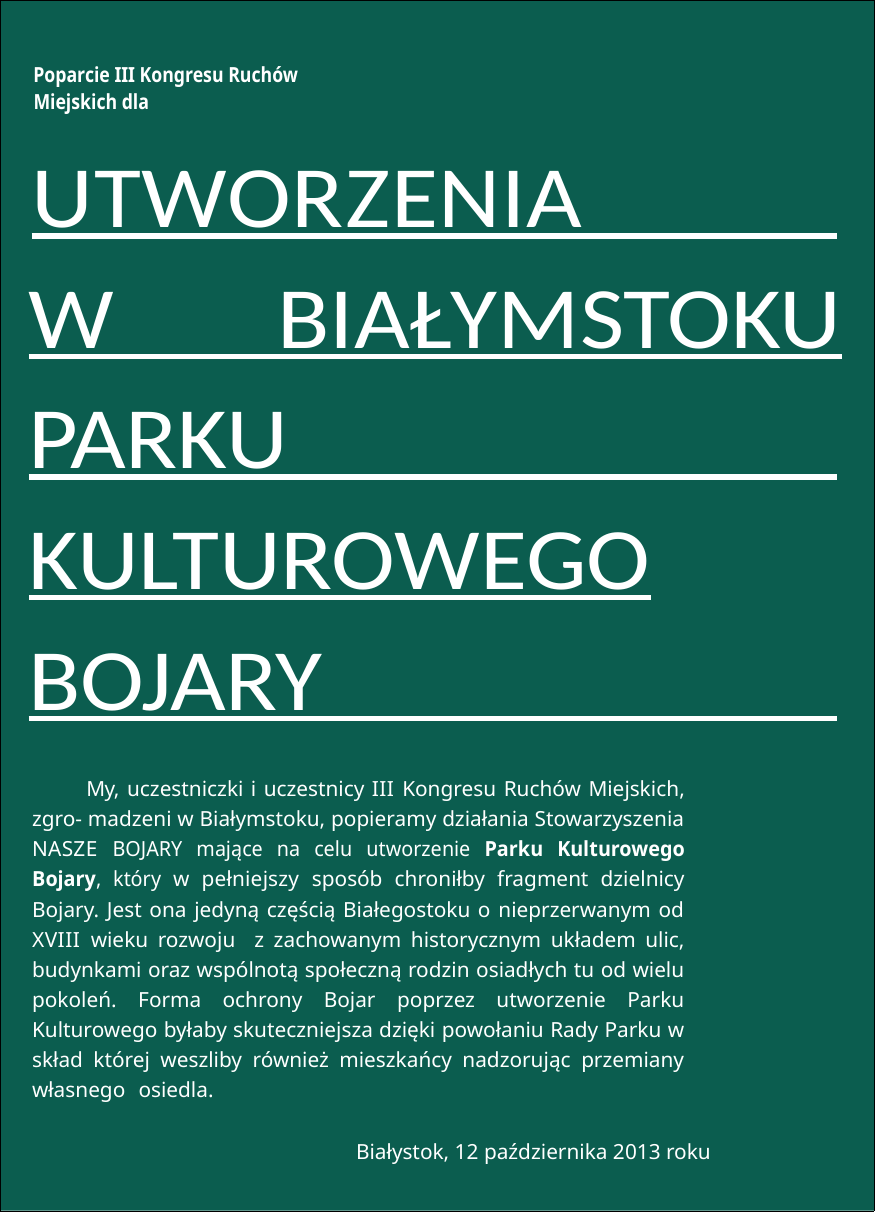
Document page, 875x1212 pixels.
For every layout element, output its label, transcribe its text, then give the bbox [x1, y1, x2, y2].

text Białystok, 12 października 2013 roku [356, 1137, 853, 1166]
text UTWORZENIA W BIAŁYMSTOKU [28, 142, 842, 354]
text PARKU KULTUROWEGO BOJARY [28, 355, 842, 732]
subtitle Poparcie III Kongresu Ruchów Miejskich dla [33, 60, 328, 115]
text My, uczestniczki i uczestnicy III Kongresu Ruchów Miejskich, zgro- madzeni w Białymstoku, popieramy działania Stowarzyszenia NASZE BOJARY mające na celu utworzenie Parku Kulturowego Bojary, który w pełniejszy sposób chroniłby fragment dzielnicy Bojary. Jest ona jedyną częścią Białegostoku o nieprzerwanym od XVIII wieku rozwoju z zachowanym historycznym układem ulic, budynkami oraz wspólnotą społeczną rodzin osiadłych tu od wielu pokoleń. Forma ochrony Bojar poprzez utworzenie Parku Kulturowego byłaby skuteczniejsza dzięki powołaniu Rady Parku w skład której weszliby również mieszkańcy nadzorując przemiany własnego osiedla. [32, 774, 685, 1104]
